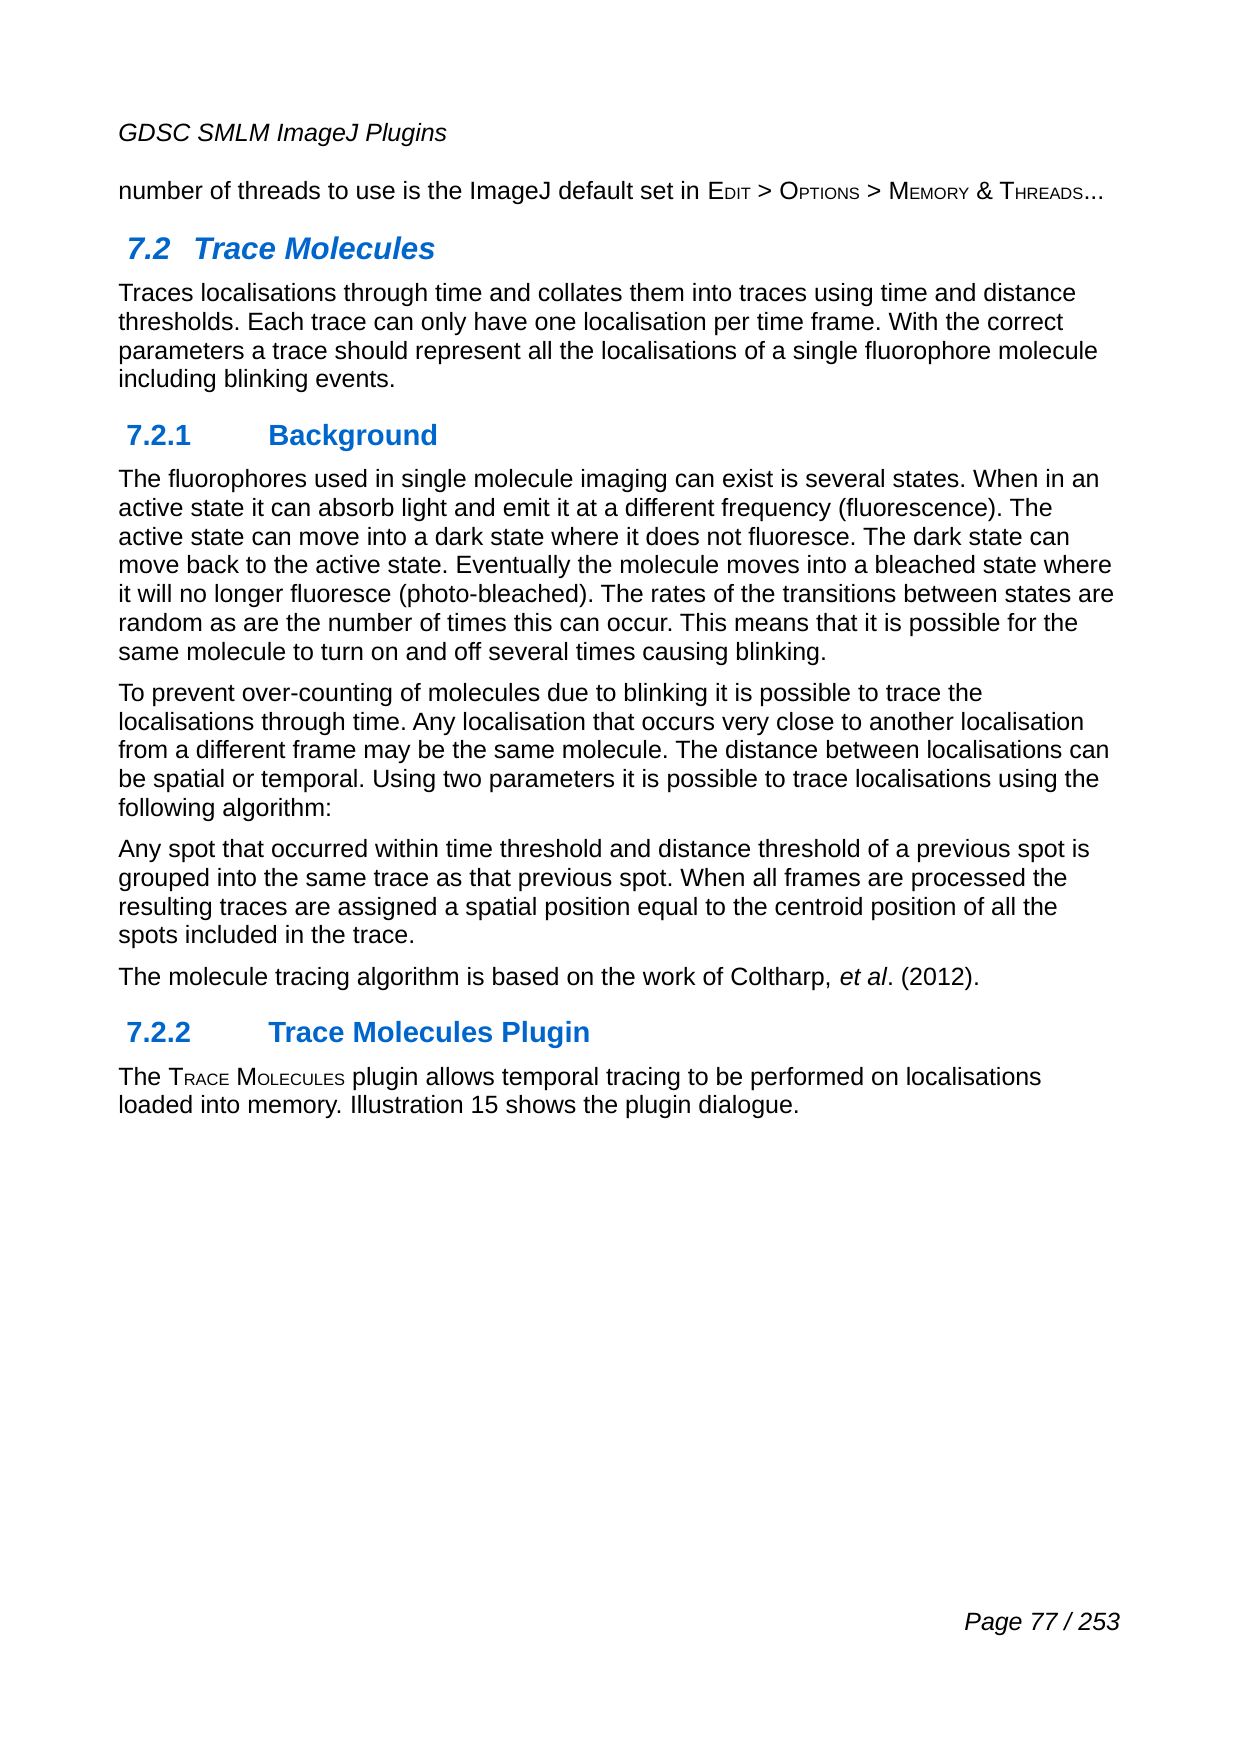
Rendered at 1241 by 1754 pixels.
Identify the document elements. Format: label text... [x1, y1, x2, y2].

text The Trace Molecules plugin allows temporal tracing to be performed on localisations loaded into memory. Illustration 15 shows the plugin dialogue. [118, 1062, 1122, 1119]
text The fluorophores used in single molecule imaging can exist is several states. When in an active state it can absorb light and emit it at a different frequency (fluorescence). The active state can move into a dark state where it does not fluoresce. The dark state can move back to the active state. Eventually the molecule moves into a bleached state where it will no longer fluoresce (photo-bleached). The rates of the transitions between states are random as are the number of times this can occur. This means that it is possible for the same molecule to turn on and off several times causing blinking. [118, 464, 1122, 666]
text To prevent over-counting of molecules due to blinking it is possible to trace the localisations through time. Any localisation that occurs very close to another localisation from a different frame may be the same molecule. The distance between localisations can be spatial or temporal. Using two parameters it is possible to trace localisations using the following algorithm: [118, 678, 1122, 822]
text number of threads to use is the ImageJ default set in Edit > Options > Memory & Threads... [118, 176, 1122, 205]
subtitle Background [118, 418, 1122, 452]
text Any spot that occurred within time threshold and distance threshold of a previous spot is grouped into the same trace as that previous spot. When all frames are processed the resulting traces are assigned a spatial position equal to the centroid position of all the spots included in the trace. [118, 834, 1122, 949]
subtitle Trace Molecules Plugin [118, 1016, 1122, 1049]
text Traces localisations through time and collates them into traces using time and distance thresholds. Each trace can only have one localisation per time frame. With the correct parameters a trace should represent all the localisations of a single fluorophore molecule including blinking events. [118, 278, 1122, 393]
subtitle Trace Molecules [118, 230, 1122, 266]
text The molecule tracing algorithm is based on the work of Coltharp, et al. (2012). [118, 962, 1122, 991]
